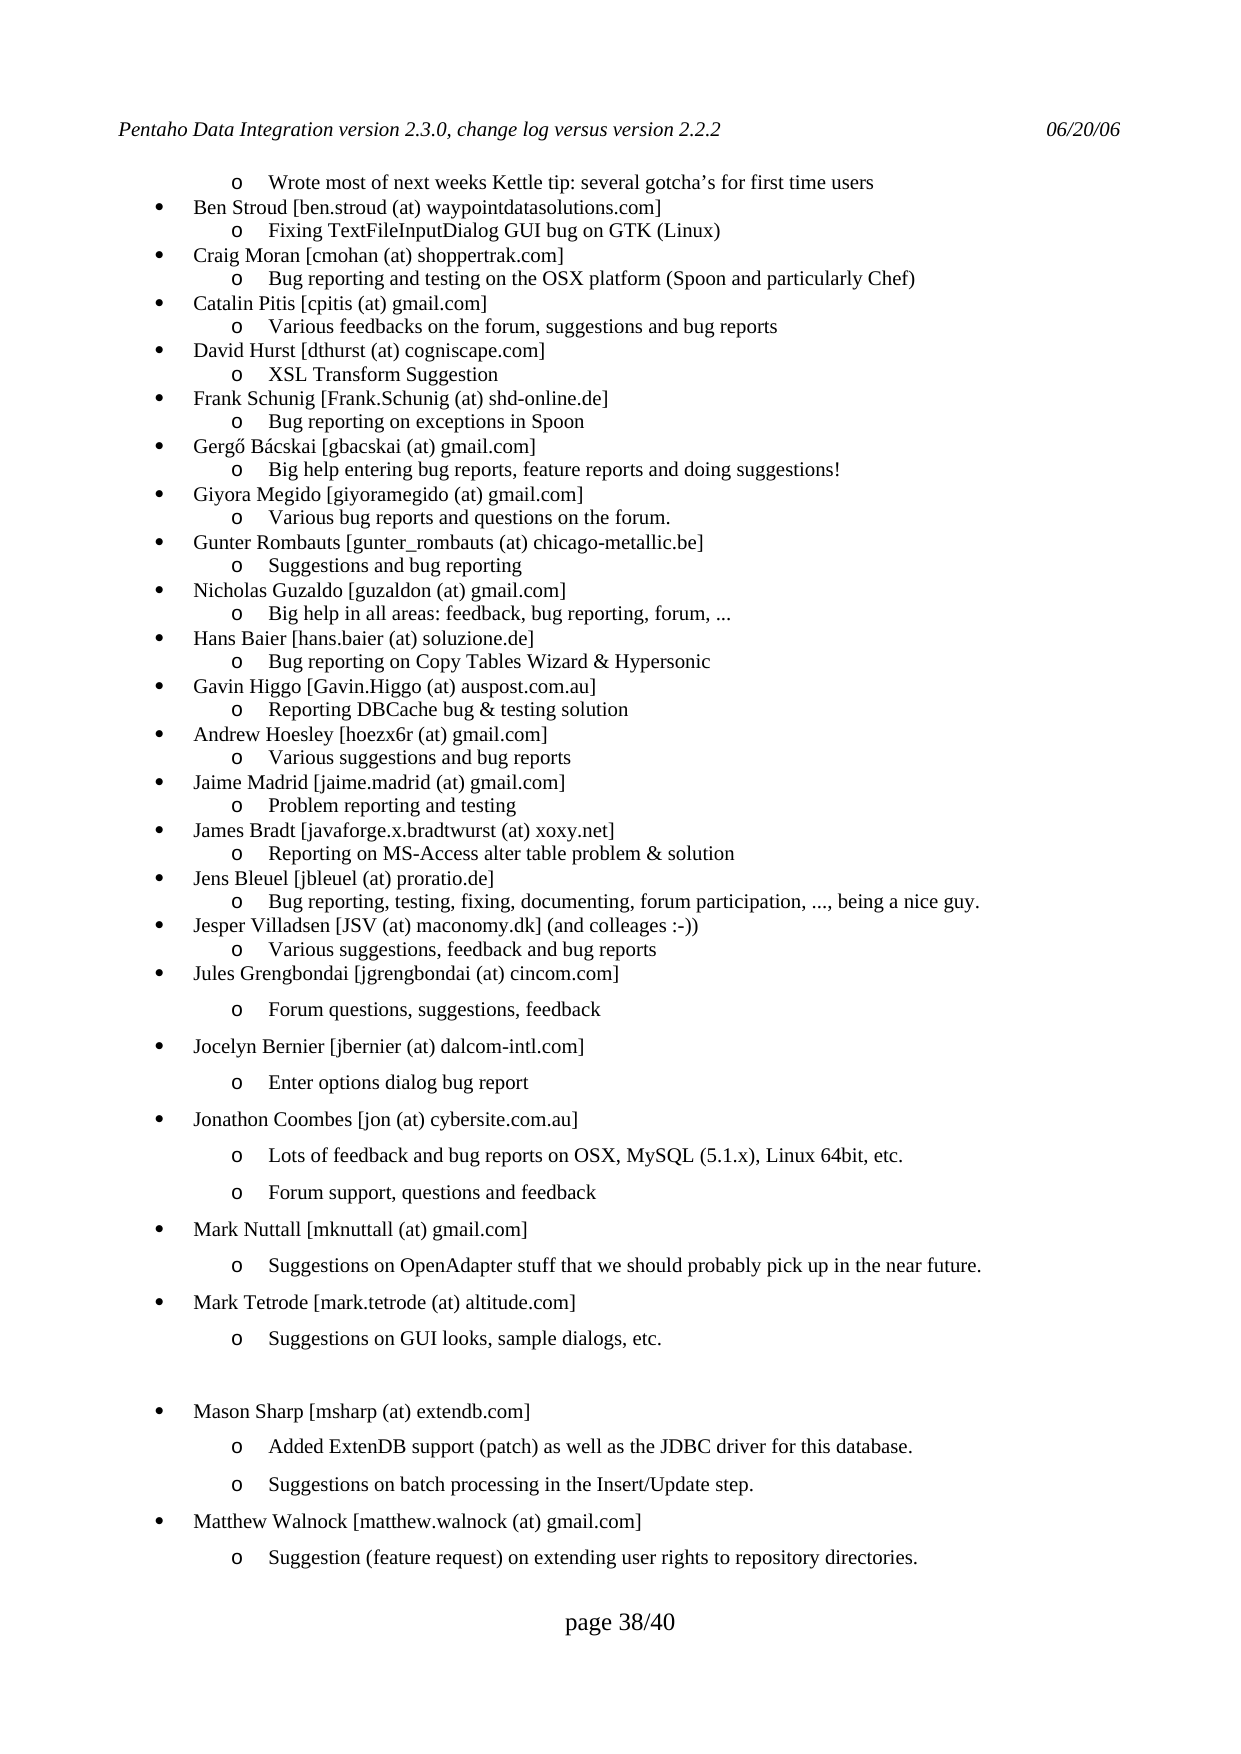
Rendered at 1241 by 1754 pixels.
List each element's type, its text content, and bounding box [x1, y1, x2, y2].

list Forum support, questions and feedback [231, 1181, 1122, 1206]
list Lots of feedback and bug reports on OSX, MySQL (5.1.x), Linux 64bit, etc. [231, 1144, 1122, 1168]
list Mason Sharp [msharp (at) extendb.com] [156, 1400, 1122, 1423]
list Big help entering bug reports, feature reports and doing suggestions! [231, 458, 1122, 483]
list Gergő Bácskai [gbacskai (at) gmail.com] [156, 435, 1122, 458]
list Suggestions on GUI looks, sample dialogs, etc. [231, 1327, 1122, 1352]
list Giyora Megido [giyoramegido (at) gmail.com] [156, 483, 1122, 506]
list Gunter Rombauts [gunter_rombauts (at) chicago-metallic.be] [156, 531, 1122, 554]
list Craig Moran [cmohan (at) shoppertrak.com] [156, 243, 1122, 267]
list Mark Tetrode [mark.tetrode (at) altitude.com] [156, 1291, 1122, 1314]
list Reporting DBCache bug & testing solution [231, 698, 1122, 723]
list Bug reporting, testing, fixing, documenting, forum participation, ..., being a nice guy. [231, 889, 1122, 914]
list Suggestions on batch processing in the Insert/Update step. [231, 1473, 1122, 1497]
list Catalin Pitis [cpitis (at) gmail.com] [156, 291, 1122, 314]
list Ben Stroud [ben.stroud (at) waypointdatasolutions.com] [156, 196, 1122, 219]
list XSL Transform Suggestion [231, 362, 1122, 387]
list Gavin Higgo [Gavin.Higgo (at) auspost.com.au] [156, 675, 1122, 698]
list Wrote most of next weeks Kettle tip: several gotcha’s for first time users [231, 171, 1122, 196]
list Hans Baier [hans.baier (at) soluzione.de] [156, 627, 1122, 650]
list Frank Schunig [Frank.Schunig (at) shd-online.de] [156, 387, 1122, 410]
list Jaime Madrid [jaime.madrid (at) gmail.com] [156, 771, 1122, 794]
list Andrew Hoesley [hoezx6r (at) gmail.com] [156, 723, 1122, 746]
list Enter options dialog bug report [231, 1071, 1122, 1096]
list Fixing TextFileInputDialog GUI bug on GTK (Linux) [231, 219, 1122, 243]
list Various suggestions and bug reports [231, 746, 1122, 771]
list Big help in all areas: feedback, bug reporting, forum, ... [231, 602, 1122, 627]
list Matthew Walnock [matthew.walnock (at) gmail.com] [156, 1510, 1122, 1533]
list Bug reporting on Copy Tables Wizard & Hypersonic [231, 650, 1122, 675]
list Suggestions on OpenAdapter stuff that we should probably pick up in the near future. [231, 1254, 1122, 1279]
list Various feedbacks on the forum, suggestions and bug reports [231, 314, 1122, 339]
list Bug reporting on exceptions in Spoon [231, 410, 1122, 435]
list Various suggestions, feedback and bug reports [231, 937, 1122, 962]
list Nicholas Guzaldo [guzaldon (at) gmail.com] [156, 579, 1122, 602]
list Jules Grengbondai [jgrengbondai (at) cincom.com] [156, 962, 1122, 985]
list Mark Nuttall [mknuttall (at) gmail.com] [156, 1218, 1122, 1241]
list Bug reporting and testing on the OSX platform (Spoon and particularly Chef) [231, 267, 1122, 291]
list Jesper Villadsen [JSV (at) maconomy.dk] (and colleages :-)) [156, 914, 1122, 937]
list Suggestion (feature request) on extending user rights to repository directories. [231, 1546, 1122, 1570]
list Various bug reports and questions on the forum. [231, 506, 1122, 531]
list Jocelyn Bernier [jbernier (at) dalcom-intl.com] [156, 1035, 1122, 1058]
list Problem reporting and testing [231, 794, 1122, 818]
list David Hurst [dthurst (at) cogniscape.com] [156, 339, 1122, 362]
list Suggestions and bug reporting [231, 554, 1122, 579]
list Reporting on MS-Access alter table problem & solution [231, 842, 1122, 866]
list Added ExtenDB support (patch) as well as the JDBC driver for this database. [231, 1435, 1122, 1460]
list James Bradt [javaforge.x.bradtwurst (at) xoxy.net] [156, 818, 1122, 842]
list Jens Bleuel [jbleuel (at) proratio.de] [156, 866, 1122, 889]
list Forum questions, suggestions, feedback [231, 998, 1122, 1023]
list Jonathon Coombes [jon (at) cybersite.com.au] [156, 1108, 1122, 1131]
